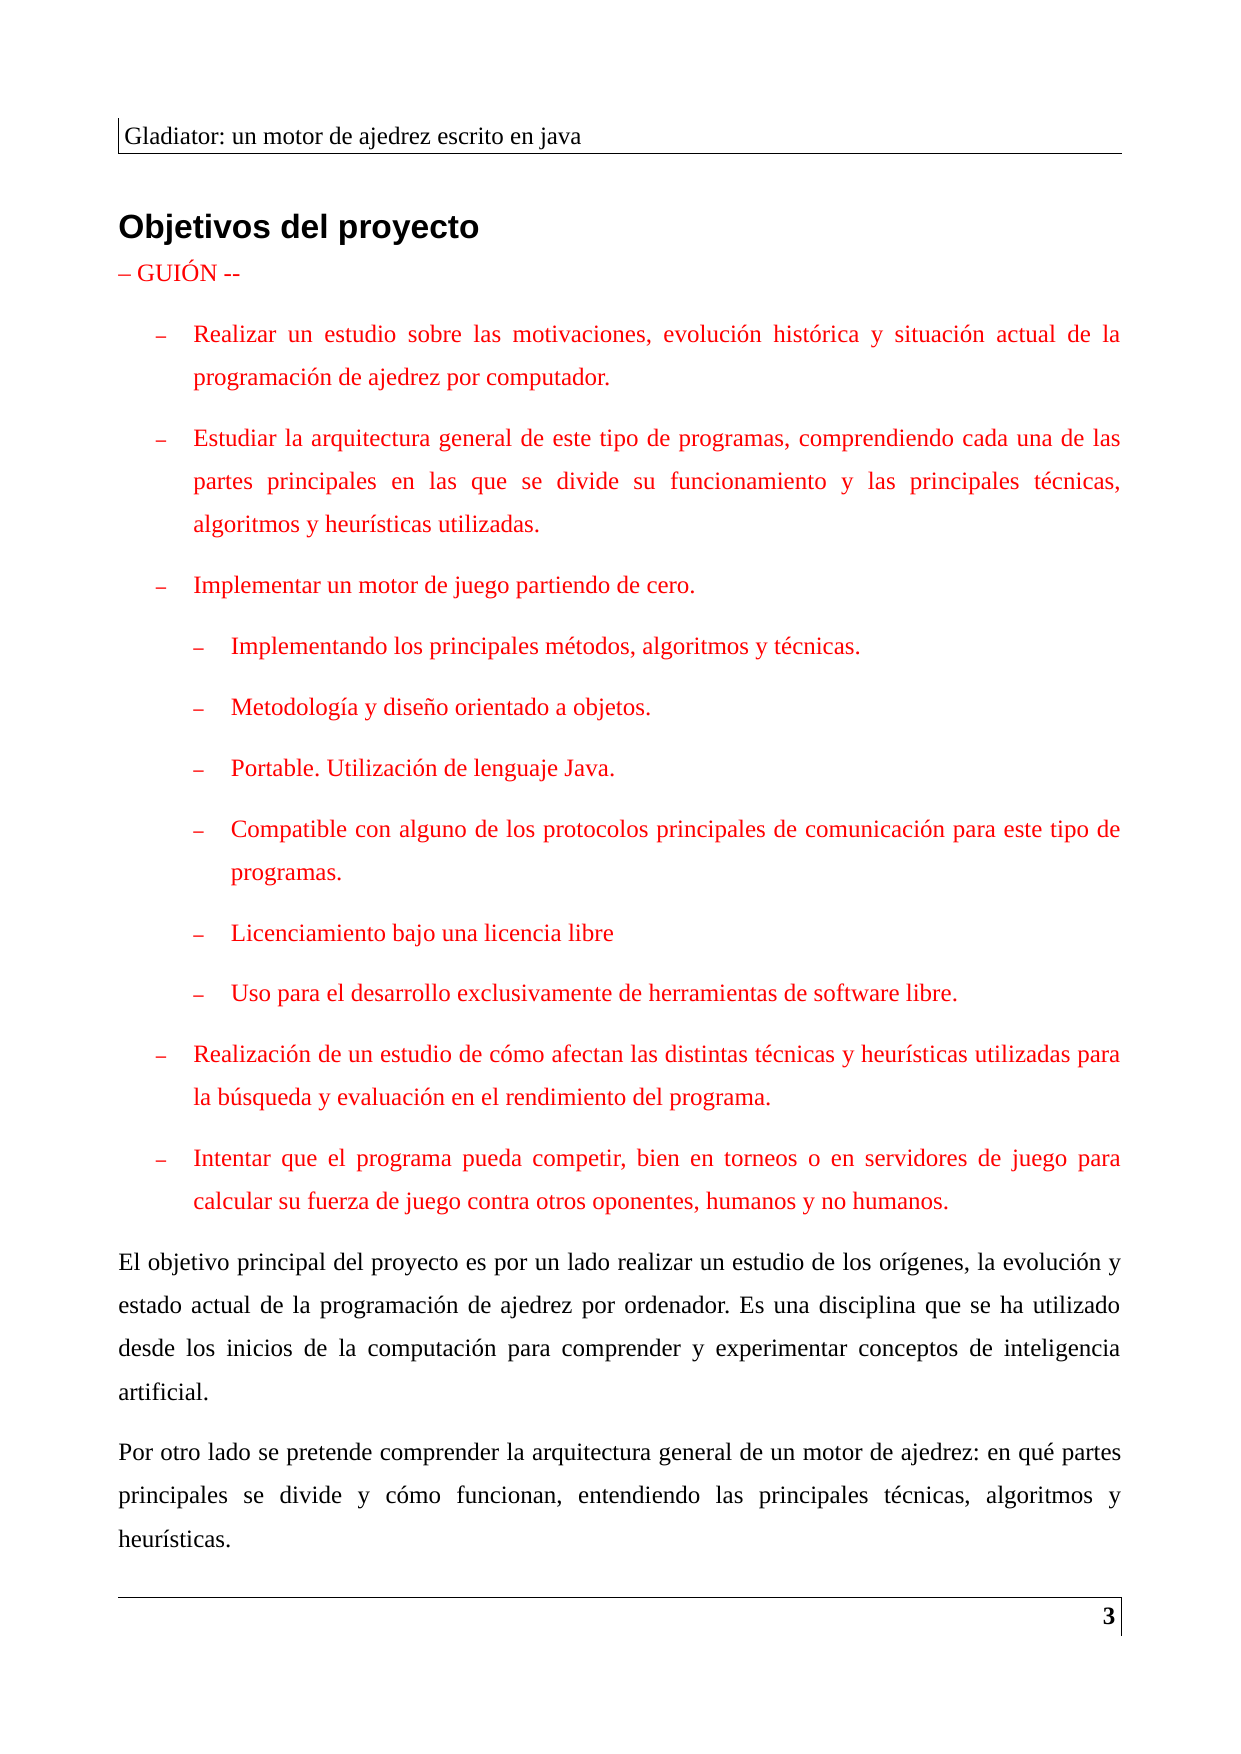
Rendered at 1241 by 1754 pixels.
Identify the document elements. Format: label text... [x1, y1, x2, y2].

list Realizar un estudio sobre las motivaciones, evolución histórica y situación actual de la programación de ajedrez por computador. [156, 319, 1122, 391]
list Realización de un estudio de cómo afectan las distintas técnicas y heurísticas utilizadas para la búsqueda y evaluación en el rendimiento del programa. [156, 1039, 1122, 1111]
list Metodología y diseño orientado a objetos. [193, 692, 1122, 721]
list Compatible con alguno de los protocolos principales de comunicación para este tipo de programas. [193, 814, 1122, 886]
text Por otro lado se pretende comprender la arquitectura general de un motor de ajedrez: en qué partes principales se divide y cómo funcionan, entendiendo las principales técnicas, algoritmos y heurísticas. [118, 1437, 1122, 1552]
list Uso para el desarrollo exclusivamente de herramientas de software libre. [193, 978, 1122, 1007]
text El objetivo principal del proyecto es por un lado realizar un estudio de los orígenes, la evolución y estado actual de la programación de ajedrez por ordenador. Es una disciplina que se ha utilizado desde los inicios de la computación para comprender y experimentar conceptos de inteligencia artificial. [118, 1247, 1122, 1405]
subtitle Objetivos del proyecto [118, 207, 1122, 246]
list Estudiar la arquitectura general de este tipo de programas, comprendiendo cada una de las partes principales en las que se divide su funcionamiento y las principales técnicas, algoritmos y heurísticas utilizadas. [156, 423, 1122, 538]
list Licenciamiento bajo una licencia libre [193, 918, 1122, 946]
list Implementar un motor de juego partiendo de cero. [156, 570, 1122, 599]
list Portable. Utilización de lenguaje Java. [193, 753, 1122, 782]
text – GUIÓN -- [118, 258, 1122, 287]
list Intentar que el programa pueda competir, bien en torneos o en servidores de juego para calcular su fuerza de juego contra otros oponentes, humanos y no humanos. [156, 1143, 1122, 1215]
list Implementando los principales métodos, algoritmos y técnicas. [193, 631, 1122, 660]
